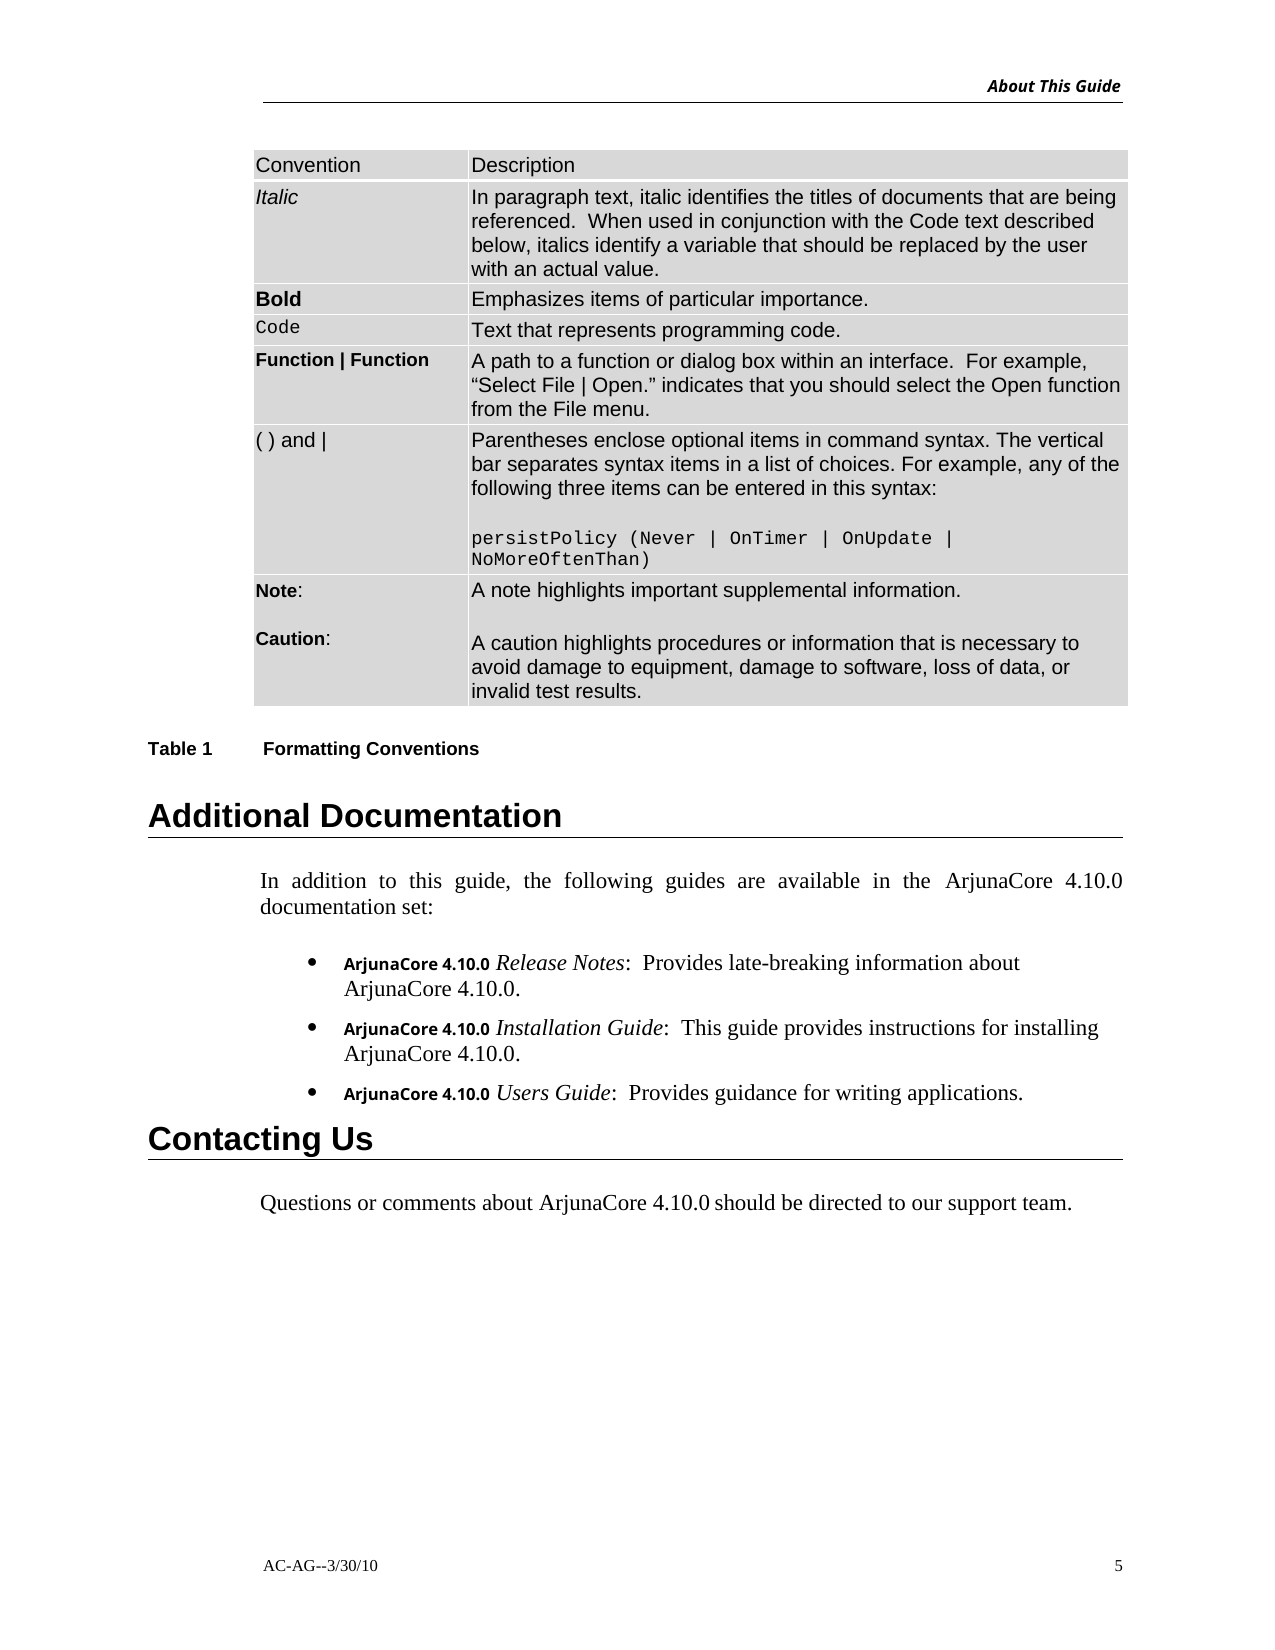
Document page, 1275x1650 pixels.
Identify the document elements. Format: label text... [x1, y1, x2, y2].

text In addition to this guide, the following guides are available in the ArjunaCore 4.10.0 documentation set: [260, 867, 1123, 920]
table_cell A path to a function or dialog box within an interface. For example, “Select File | Open.” indicates that you should select the Open function from the File menu. [469, 346, 1128, 424]
table_cell Text that represents programming code. [469, 315, 1128, 345]
list ArjunaCore 4.10.0 Release Notes: Provides late-breaking information about ArjunaCore 4.10.0. [308, 949, 1123, 1002]
table_cell Bold [254, 284, 468, 314]
table_cell In paragraph text, italic identifies the titles of documents that are being referenced. When used in conjunction with the Code text described below, italics identify a variable that should be replaced by the user with an actual value. [469, 182, 1128, 283]
table_header Description [469, 150, 1128, 179]
table_cell Function | Function [254, 346, 468, 424]
list ArjunaCore 4.10.0 Users Guide: Provides guidance for writing applications. [308, 1079, 1123, 1106]
table_cell Emphasizes items of particular importance. [469, 284, 1128, 314]
table_header Convention [254, 150, 468, 179]
text Table 1 Formatting Conventions [148, 737, 1123, 759]
list ArjunaCore 4.10.0 Installation Guide: This guide provides instructions for installing ArjunaCore 4.10.0. [308, 1014, 1123, 1067]
table_cell Italic [254, 182, 468, 283]
table_cell A note highlights important supplemental information. A caution highlights procedures or information that is necessary to avoid damage to equipment, damage to software, loss of data, or invalid test results. [469, 575, 1128, 706]
text Questions or comments about ArjunaCore 4.10.0 should be directed to our support team. [260, 1189, 1123, 1216]
subtitle Additional Documentation [148, 796, 1123, 837]
subtitle Contacting Us [148, 1119, 1123, 1159]
table_cell Note: Caution: [254, 575, 468, 706]
table_cell Parentheses enclose optional items in command syntax. The vertical bar separates syntax items in a list of choices. For example, any of the following three items can be entered in this syntax: persistPolicy (Never | OnTimer | OnUpdate | NoMoreOftenThan) [469, 425, 1128, 574]
table_cell Code [254, 315, 468, 345]
table_cell ( ) and | [254, 425, 468, 574]
